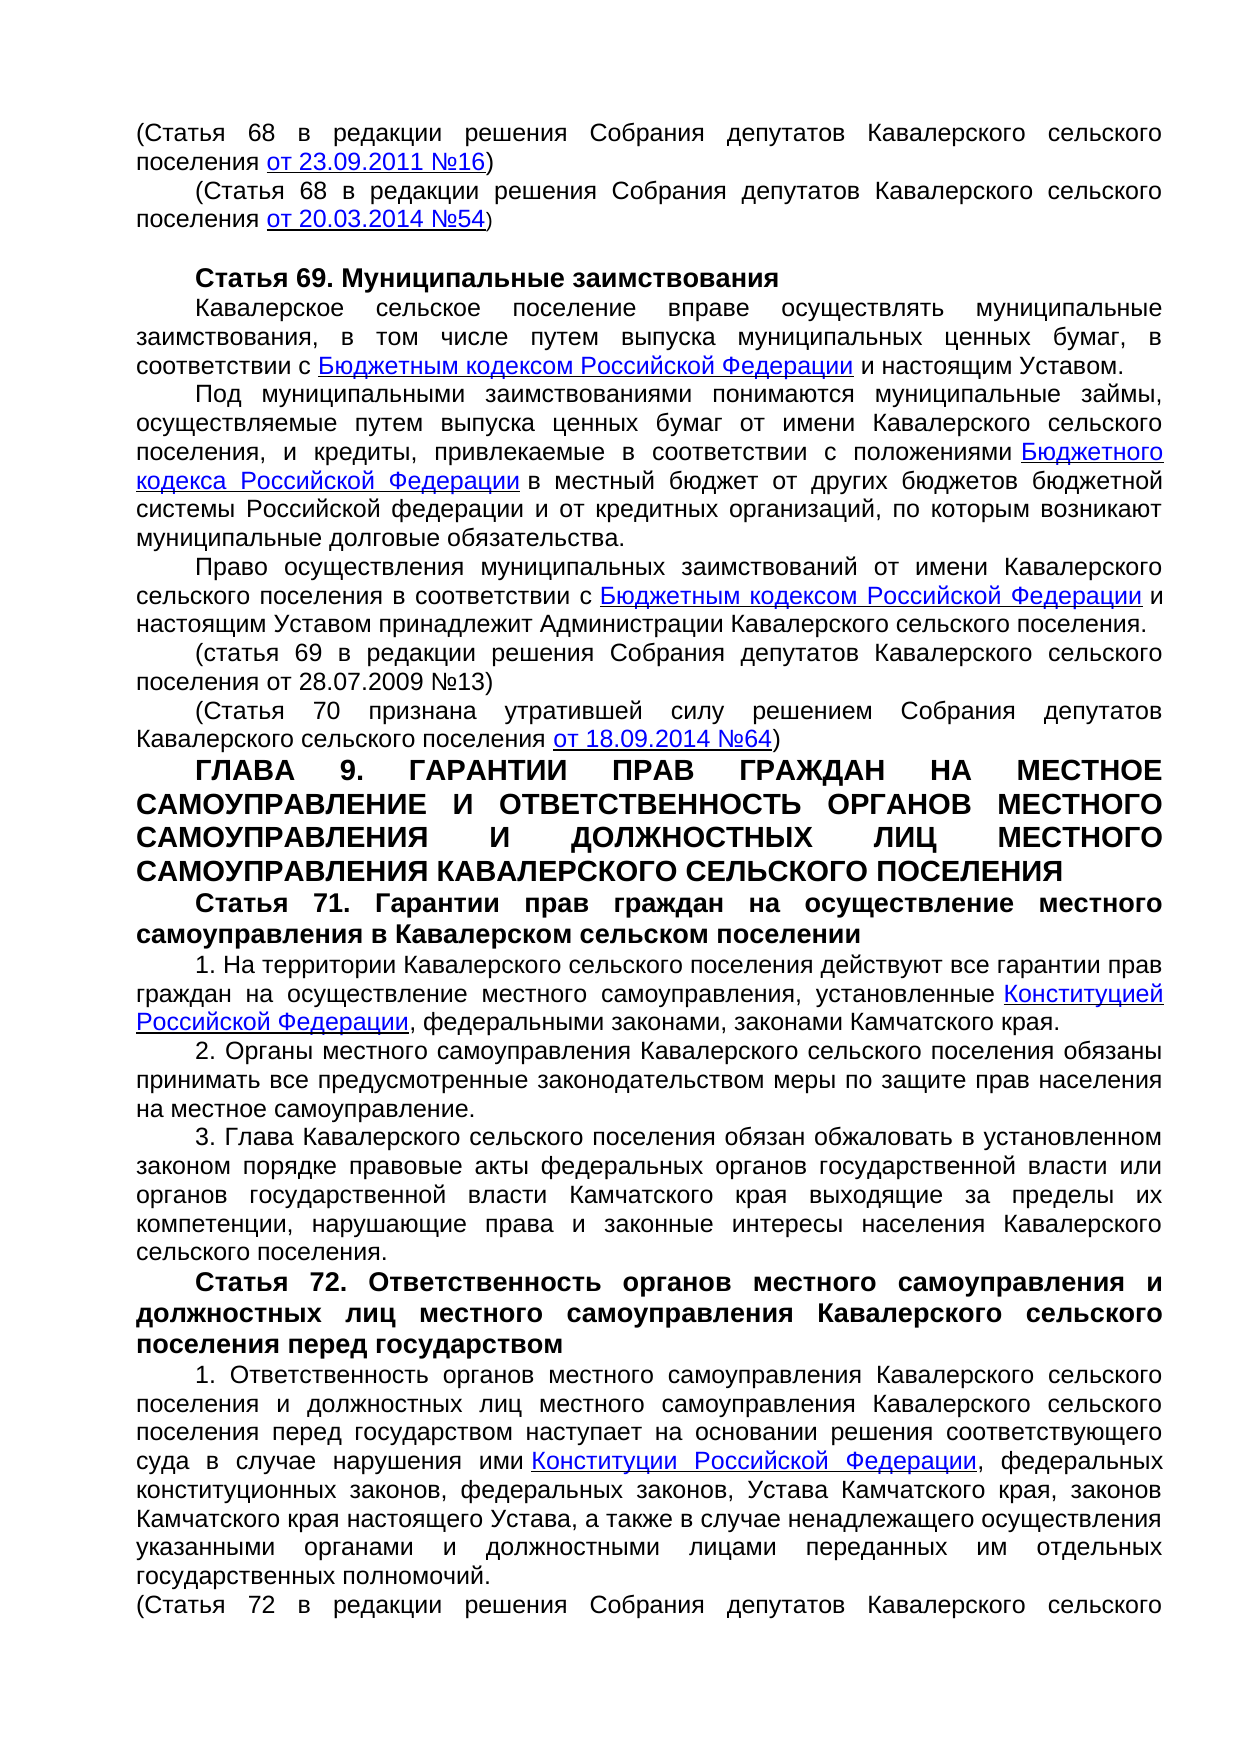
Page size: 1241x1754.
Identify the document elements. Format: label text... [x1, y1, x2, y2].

text Статья 69. Муниципальные заимствования [136, 262, 1163, 293]
text Кавалерское сельское поселение вправе осуществлять муниципальные заимствования, в том числе путем выпуска муниципальных ценных бумаг, в соответствии с Бюджетным кодексом Российской Федерации и настоящим Уставом. [136, 293, 1163, 379]
text 3. Глава Кавалерского сельского поселения обязан обжаловать в установленном законом порядке правовые акты федеральных органов государственной власти или органов государственной власти Камчатского края выходящие за пределы их компетенции, нарушающие права и законные интересы населения Кавалерского сельского поселения. [136, 1122, 1163, 1266]
text (Статья 70 признана утратившей силу решением Собрания депутатов Кавалерского сельского поселения от 18.09.2014 №64) [136, 696, 1163, 753]
text Статья 72. Ответственность органов местного самоуправления и должностных лиц местного самоуправления Кавалерского сельского поселения перед государством [136, 1266, 1163, 1360]
text 2. Органы местного самоуправления Кавалерского сельского поселения обязаны принимать все предусмотренные законодательством меры по защите прав населения на местное самоуправление. [136, 1036, 1163, 1122]
text Право осуществления муниципальных заимствований от имени Кавалерского сельского поселения в соответствии с Бюджетным кодексом Российской Федерации и настоящим Уставом принадлежит Администрации Кавалерского сельского поселения. [136, 552, 1163, 638]
text Под муниципальными заимствованиями понимаются муниципальные займы, осуществляемые путем выпуска ценных бумаг от имени Кавалерского сельского поселения, и кредиты, привлекаемые в соответствии с положениями Бюджетного кодекса Российской Федерации в местный бюджет от других бюджетов бюджетной системы Российской федерации и от кредитных организаций, по которым возникают муниципальные долговые обязательства. [136, 379, 1163, 552]
text ГЛАВА 9. ГАРАНТИИ ПРАВ ГРАЖДАН НА МЕСТНОЕ САМОУПРАВЛЕНИЕ И ОТВЕТСТВЕННОСТЬ ОРГАНОВ МЕСТНОГО САМОУПРАВЛЕНИЯ И ДОЛЖНОСТНЫХ ЛИЦ МЕСТНОГО САМОУПРАВЛЕНИЯ КАВАЛЕРСКОГО СЕЛЬСКОГО ПОСЕЛЕНИЯ [136, 753, 1163, 887]
text 1. Ответственность органов местного самоуправления Кавалерского сельского поселения и должностных лиц местного самоуправления Кавалерского сельского поселения перед государством наступает на основании решения соответствующего суда в случае нарушения ими Конституции Российской Федерации, федеральных конституционных законов, федеральных законов, Устава Камчатского края, законов Камчатского края настоящего Устава, а также в случае ненадлежащего осуществления указанными органами и должностными лицами переданных им отдельных государственных полномочий. [136, 1360, 1163, 1590]
text (Статья 68 в редакции решения Собрания депутатов Кавалерского сельского поселения от 20.03.2014 №54) [136, 176, 1163, 233]
text (статья 69 в редакции решения Собрания депутатов Кавалерского сельского поселения от 28.07.2009 №13) [136, 638, 1163, 696]
text (Статья 72 в редакции решения Собрания депутатов Кавалерского сельского [136, 1590, 1163, 1618]
text Статья 71. Гарантии прав граждан на осуществление местного самоуправления в Кавалерском сельском поселении [136, 887, 1163, 950]
text 1. На территории Кавалерского сельского поселения действуют все гарантии прав граждан на осуществление местного самоуправления, установленные Конституцией Российской Федерации, федеральными законами, законами Камчатского края. [136, 950, 1163, 1036]
text (Статья 68 в редакции решения Собрания депутатов Кавалерского сельского поселения от 23.09.2011 №16) [136, 118, 1163, 176]
